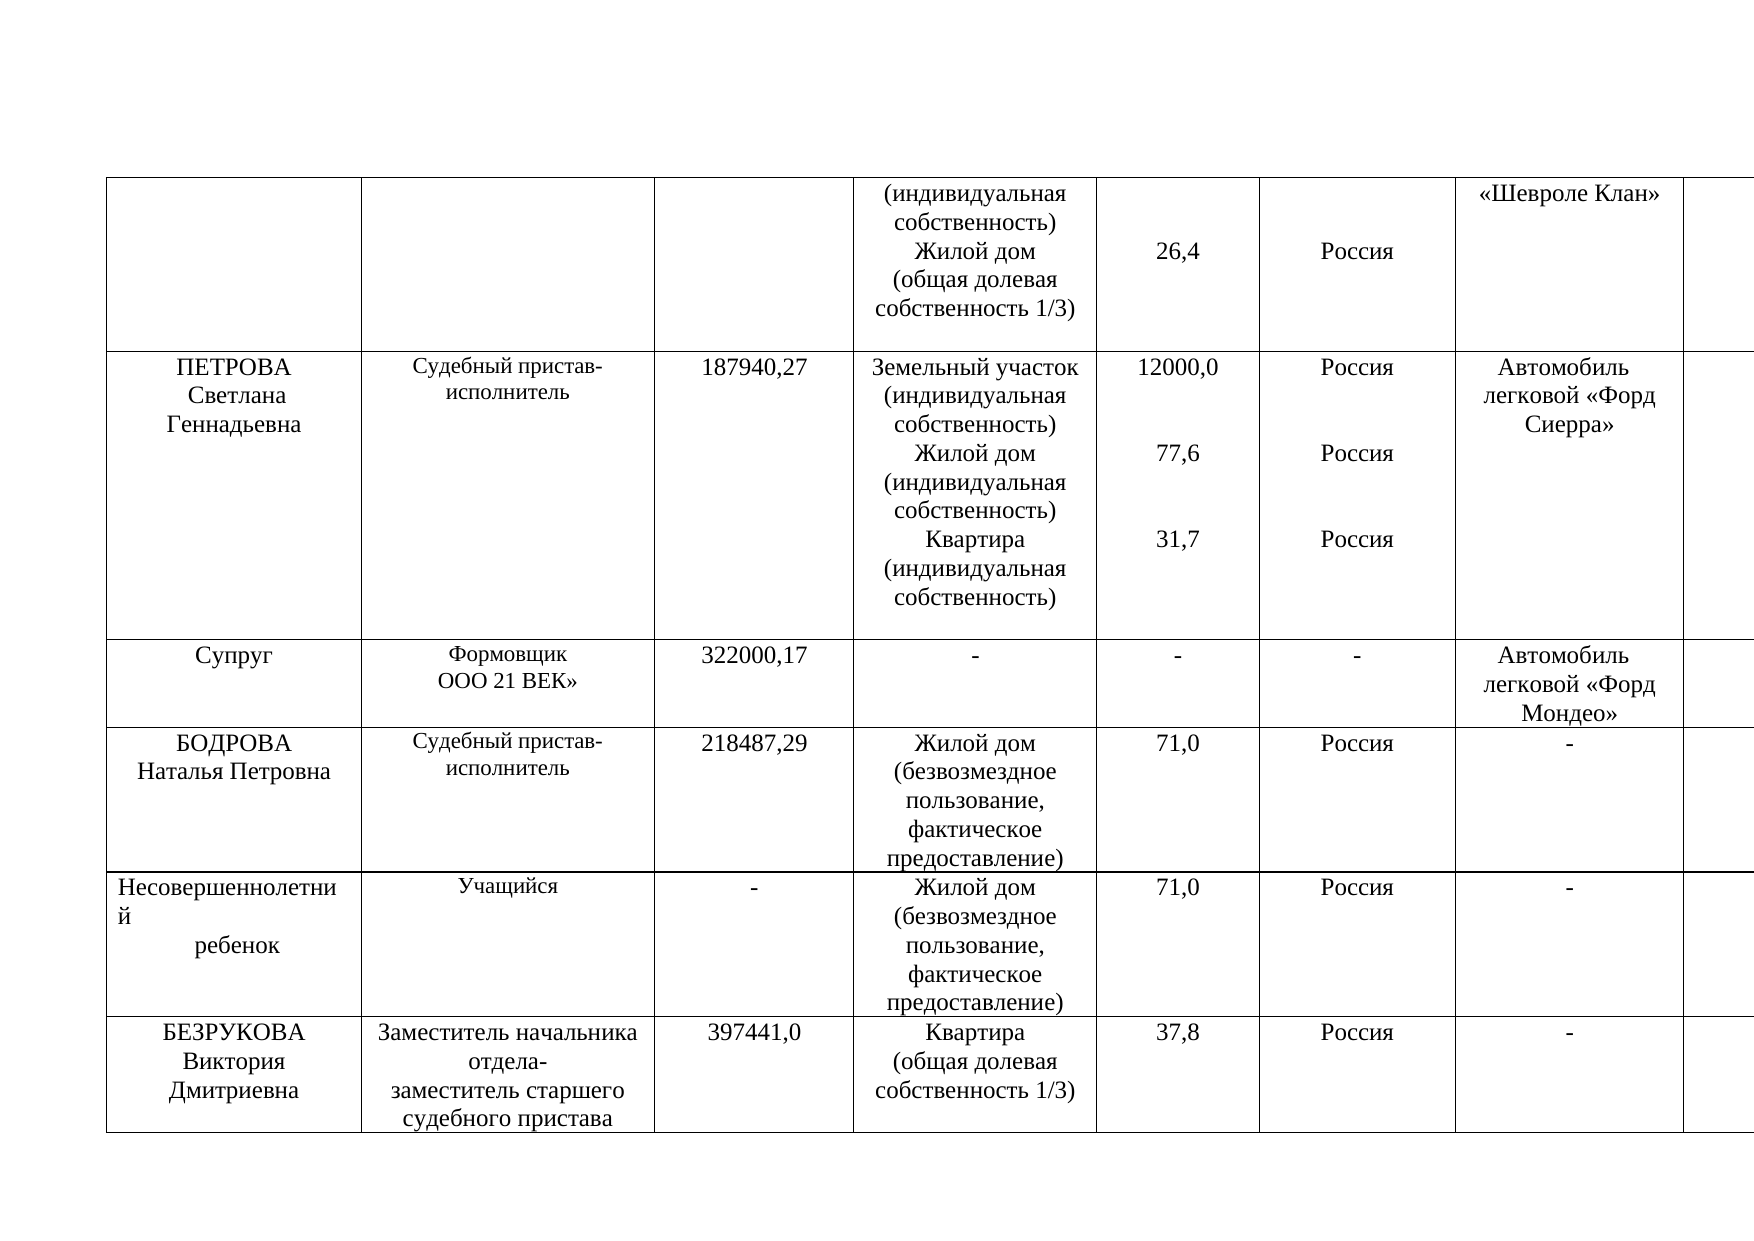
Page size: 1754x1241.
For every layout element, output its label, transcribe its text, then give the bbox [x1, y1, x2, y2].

table_cell Россия [1260, 873, 1455, 1016]
table_cell Автомобиль легковой «Форд Мондео» [1456, 640, 1683, 727]
table_cell (индивидуальная собственность) Жилой дом (общая долевая собственность 1/3) [854, 178, 1096, 351]
table_cell [1684, 640, 1754, 727]
table_cell [362, 178, 654, 351]
table_cell 397441,0 [655, 1017, 853, 1132]
table_cell Россия [1260, 1017, 1455, 1132]
table_cell БЕЗРУКОВА Виктория Дмитриевна [107, 1017, 361, 1132]
table_cell - [1456, 728, 1683, 871]
table_cell Судебный пристав-исполнитель [362, 728, 654, 871]
table_cell 26,4 [1097, 178, 1259, 351]
table_cell 37,8 [1097, 1017, 1259, 1132]
table_cell Супруг [107, 640, 361, 727]
table_cell ПЕТРОВА Светлана Геннадьевна [107, 352, 361, 639]
table_cell [1684, 178, 1754, 351]
table_cell Автомобиль легковой «Форд Сиерра» [1456, 352, 1683, 639]
table_cell Жилой дом (безвозмездное пользование, фактическое предоставление) [854, 728, 1096, 871]
table_cell [1684, 728, 1754, 871]
table_cell 71,0 [1097, 728, 1259, 871]
table_cell Несовершеннолетний ребенок [107, 873, 361, 1016]
table_cell - [854, 640, 1096, 727]
table_cell Учащийся [362, 873, 654, 1016]
table_cell - [1097, 640, 1259, 727]
table_cell [1684, 352, 1754, 639]
table_cell Земельный участок (индивидуальная собственность) Жилой дом (индивидуальная собственность) Квартира (индивидуальная собственность) [854, 352, 1096, 639]
table_cell 218487,29 [655, 728, 853, 871]
table_cell Квартира (общая долевая собственность 1/3) [854, 1017, 1096, 1132]
table_cell - [655, 873, 853, 1016]
table_cell Заместитель начальника отдела- заместитель старшего судебного пристава [362, 1017, 654, 1132]
table_cell [1684, 1017, 1754, 1132]
table_cell Судебный пристав-исполнитель [362, 352, 654, 639]
table_cell Россия [1260, 728, 1455, 871]
table_cell - [1260, 640, 1455, 727]
table_cell 322000,17 [655, 640, 853, 727]
table_cell 71,0 [1097, 873, 1259, 1016]
table_cell Россия Россия Россия [1260, 352, 1455, 639]
table_cell «Шевроле Клан» [1456, 178, 1683, 351]
table_cell Жилой дом (безвозмездное пользование, фактическое предоставление) [854, 873, 1096, 1016]
table_cell [1684, 873, 1754, 1016]
table_cell - [1456, 1017, 1683, 1132]
table_cell БОДРОВА Наталья Петровна [107, 728, 361, 871]
table_cell [107, 178, 361, 351]
table_cell [655, 178, 853, 351]
table_cell - [1456, 873, 1683, 1016]
table_cell Россия [1260, 178, 1455, 351]
table_cell Формовщик ООО 21 ВЕК» [362, 640, 654, 727]
table_cell 187940,27 [655, 352, 853, 639]
table_cell 12000,0 77,6 31,7 [1097, 352, 1259, 639]
